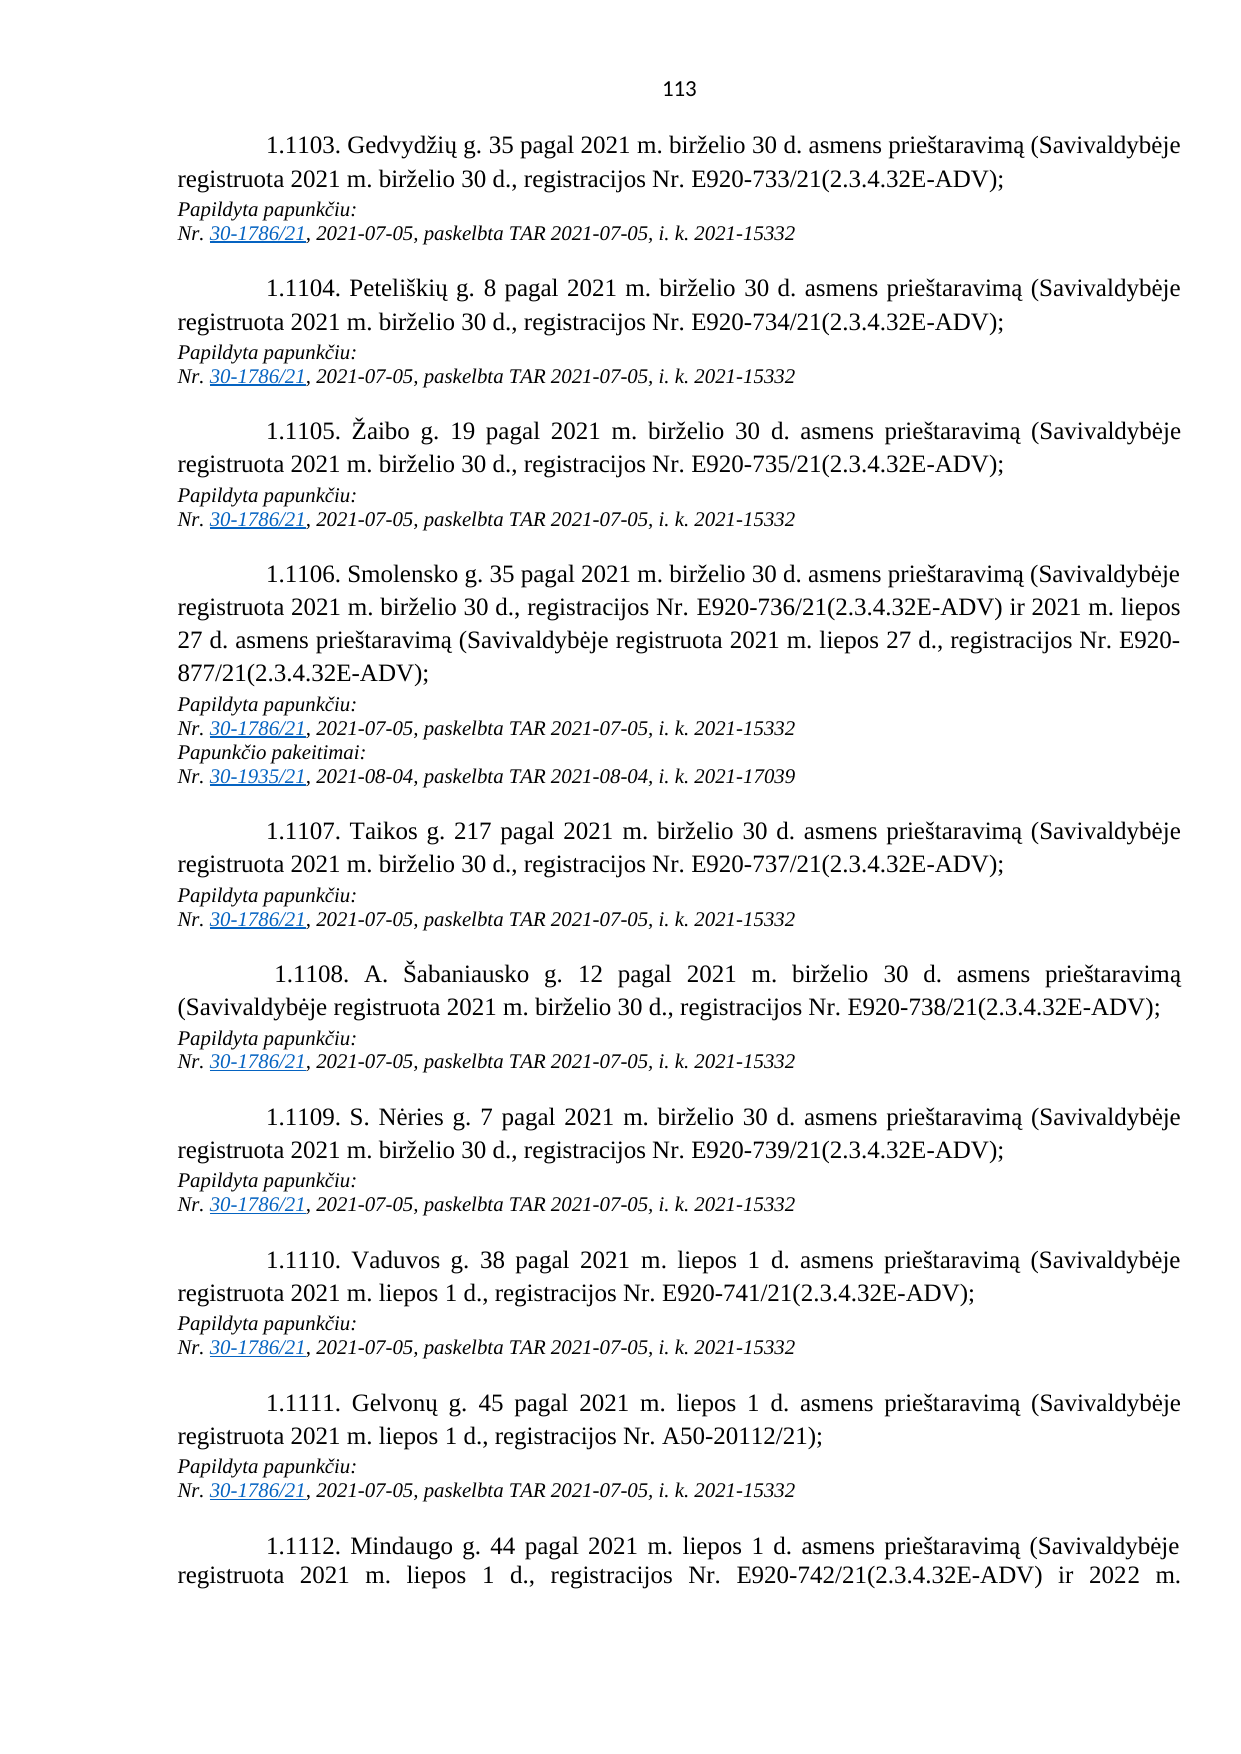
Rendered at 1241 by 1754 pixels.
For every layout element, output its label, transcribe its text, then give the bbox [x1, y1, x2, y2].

text Papildyta papunkčiu: [177, 1025, 1181, 1049]
text Papildyta papunkčiu: [177, 882, 1181, 907]
text 1.1106. Smolensko g. 35 pagal 2021 m. birželio 30 d. asmens prieštaravimą (Savivaldybėje registruota 2021 m. birželio 30 d., registracijos Nr. E920-736/21(2.3.4.32E-ADV) ir 2021 m. liepos 27 d. asmens prieštaravimą (Savivaldybėje registruota 2021 m. liepos 27 d., registracijos Nr. E920-877/21(2.3.4.32E-ADV); [177, 559, 1181, 687]
text Nr. 30-1786/21, 2021-07-05, paskelbta TAR 2021-07-05, i. k. 2021-15332 [177, 907, 1181, 931]
text Nr. 30-1786/21, 2021-07-05, paskelbta TAR 2021-07-05, i. k. 2021-15332 [177, 1335, 1181, 1359]
text 1.1112. Mindaugo g. 44 pagal 2021 m. liepos 1 d. asmens prieštaravimą (Savivaldybėje registruota 2021 m. liepos 1 d., registracijos Nr. E920-742/21(2.3.4.32E-ADV) ir 2022 m. [177, 1531, 1181, 1588]
text Papildyta papunkčiu: [177, 339, 1181, 364]
text Papildyta papunkčiu: [177, 1311, 1181, 1335]
text Papildyta papunkčiu: [177, 482, 1181, 507]
text 1.1105. Žaibo g. 19 pagal 2021 m. birželio 30 d. asmens prieštaravimą (Savivaldybėje registruota 2021 m. birželio 30 d., registracijos Nr. E920-735/21(2.3.4.32E-ADV); [177, 416, 1181, 478]
text 1.1104. Peteliškių g. 8 pagal 2021 m. birželio 30 d. asmens prieštaravimą (Savivaldybėje registruota 2021 m. birželio 30 d., registracijos Nr. E920-734/21(2.3.4.32E-ADV); [177, 273, 1181, 335]
text Nr. 30-1786/21, 2021-07-05, paskelbta TAR 2021-07-05, i. k. 2021-15332 [177, 716, 1181, 739]
text 1.1108. A. Šabaniausko g. 12 pagal 2021 m. birželio 30 d. asmens prieštaravimą (Savivaldybėje registruota 2021 m. birželio 30 d., registracijos Nr. E920-738/21(2.3.4.32E-ADV); [177, 959, 1181, 1021]
text Papildyta papunkčiu: [177, 1454, 1181, 1478]
text Nr. 30-1935/21, 2021-08-04, paskelbta TAR 2021-08-04, i. k. 2021-17039 [177, 764, 1181, 788]
text Papunkčio pakeitimai: [177, 739, 1181, 764]
text Nr. 30-1786/21, 2021-07-05, paskelbta TAR 2021-07-05, i. k. 2021-15332 [177, 364, 1181, 388]
text 1.1103. Gedvydžių g. 35 pagal 2021 m. birželio 30 d. asmens prieštaravimą (Savivaldybėje registruota 2021 m. birželio 30 d., registracijos Nr. E920-733/21(2.3.4.32E-ADV); [177, 131, 1181, 192]
text Nr. 30-1786/21, 2021-07-05, paskelbta TAR 2021-07-05, i. k. 2021-15332 [177, 221, 1181, 245]
text 1.1111. Gelvonų g. 45 pagal 2021 m. liepos 1 d. asmens prieštaravimą (Savivaldybėje registruota 2021 m. liepos 1 d., registracijos Nr. A50-20112/21); [177, 1388, 1181, 1450]
text 1.1107. Taikos g. 217 pagal 2021 m. birželio 30 d. asmens prieštaravimą (Savivaldybėje registruota 2021 m. birželio 30 d., registracijos Nr. E920-737/21(2.3.4.32E-ADV); [177, 816, 1181, 878]
text Nr. 30-1786/21, 2021-07-05, paskelbta TAR 2021-07-05, i. k. 2021-15332 [177, 1192, 1181, 1216]
text 1.1110. Vaduvos g. 38 pagal 2021 m. liepos 1 d. asmens prieštaravimą (Savivaldybėje registruota 2021 m. liepos 1 d., registracijos Nr. E920-741/21(2.3.4.32E-ADV); [177, 1245, 1181, 1307]
text 1.1109. S. Nėries g. 7 pagal 2021 m. birželio 30 d. asmens prieštaravimą (Savivaldybėje registruota 2021 m. birželio 30 d., registracijos Nr. E920-739/21(2.3.4.32E-ADV); [177, 1102, 1181, 1164]
text Papildyta papunkčiu: [177, 691, 1181, 716]
text Papildyta papunkčiu: [177, 1168, 1181, 1192]
text Nr. 30-1786/21, 2021-07-05, paskelbta TAR 2021-07-05, i. k. 2021-15332 [177, 1478, 1181, 1502]
text Papildyta papunkčiu: [177, 197, 1181, 221]
text Nr. 30-1786/21, 2021-07-05, paskelbta TAR 2021-07-05, i. k. 2021-15332 [177, 507, 1181, 531]
text Nr. 30-1786/21, 2021-07-05, paskelbta TAR 2021-07-05, i. k. 2021-15332 [177, 1049, 1181, 1073]
